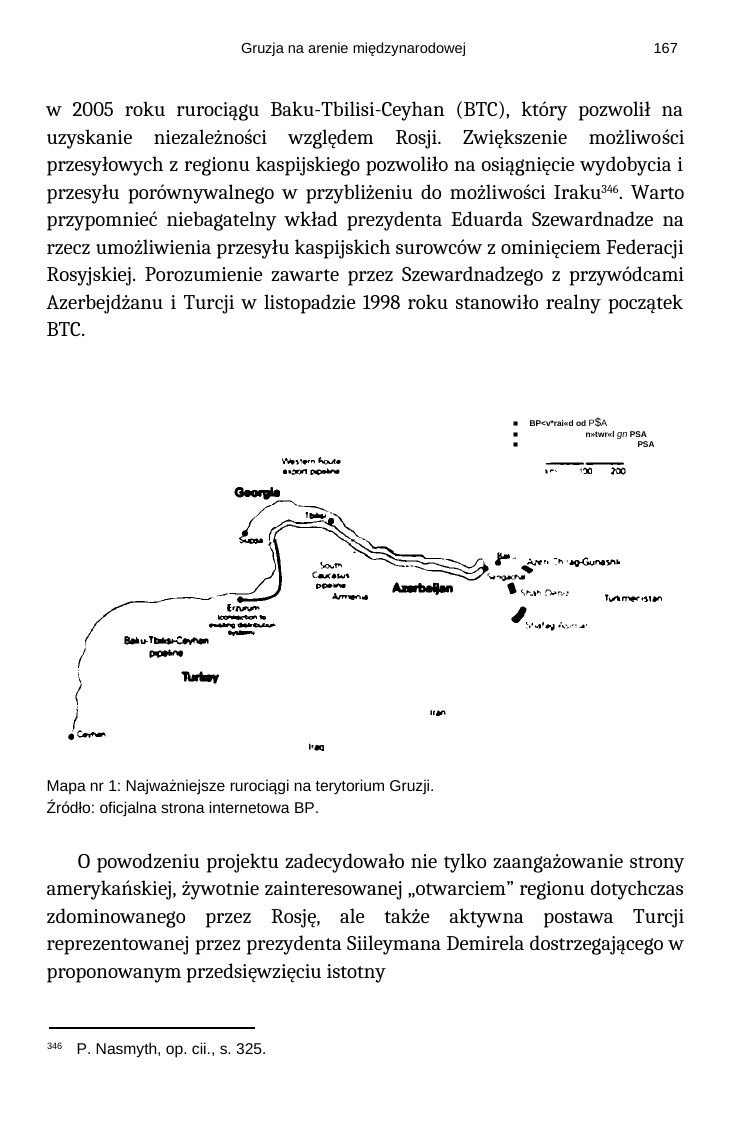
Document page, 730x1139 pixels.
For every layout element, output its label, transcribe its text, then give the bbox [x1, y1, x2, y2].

list n»twr«l gn PSA [513, 428, 661, 439]
text 167 [653, 40, 683, 57]
text Gruzja na arenie międzynarodowej [241, 40, 489, 57]
text 346 P. Nasmyth, op. cii., s. 325. [47, 1039, 304, 1057]
list PSA [513, 439, 661, 449]
text Mapa nr 1: Najważniejsze rurociągi na terytorium Gruzji. Źródło: oficjalna strona internetowa BP. [46, 776, 479, 816]
list BP<v*rai«d od p$a [513, 415, 661, 428]
picture [68, 457, 662, 751]
text w 2005 roku rurociągu Baku-Tbilisi-Ceyhan (BTC), który pozwolił na uzyskanie niezależności względem Rosji. Zwiększenie możliwo­ści przesyłowych z regionu kaspijskiego pozwoliło na osiągnięcie wydobycia i przesyłu porównywalnego w przybliżeniu do możli­wości Iraku346. Warto przypomnieć niebagatelny wkład prezydenta Eduarda Szewardnadze na rzecz umożliwienia przesyłu kaspijskich surowców z ominięciem Federacji Rosyjskiej. Porozumienie zawar­te przez Szewardnadzego z przywódcami Azerbejdżanu i Turcji w listopadzie 1998 roku stanowiło realny początek BTC. [46, 98, 684, 342]
text O powodzeniu projektu zadecydowało nie tylko zaangażowa­nie strony amerykańskiej, żywotnie zainteresowanej „otwarciem” regionu dotychczas zdominowanego przez Rosję, ale także aktyw­na postawa Turcji reprezentowanej przez prezydenta Siileymana Demirela dostrzegającego w proponowanym przedsięwzięciu istotny [46, 849, 684, 983]
